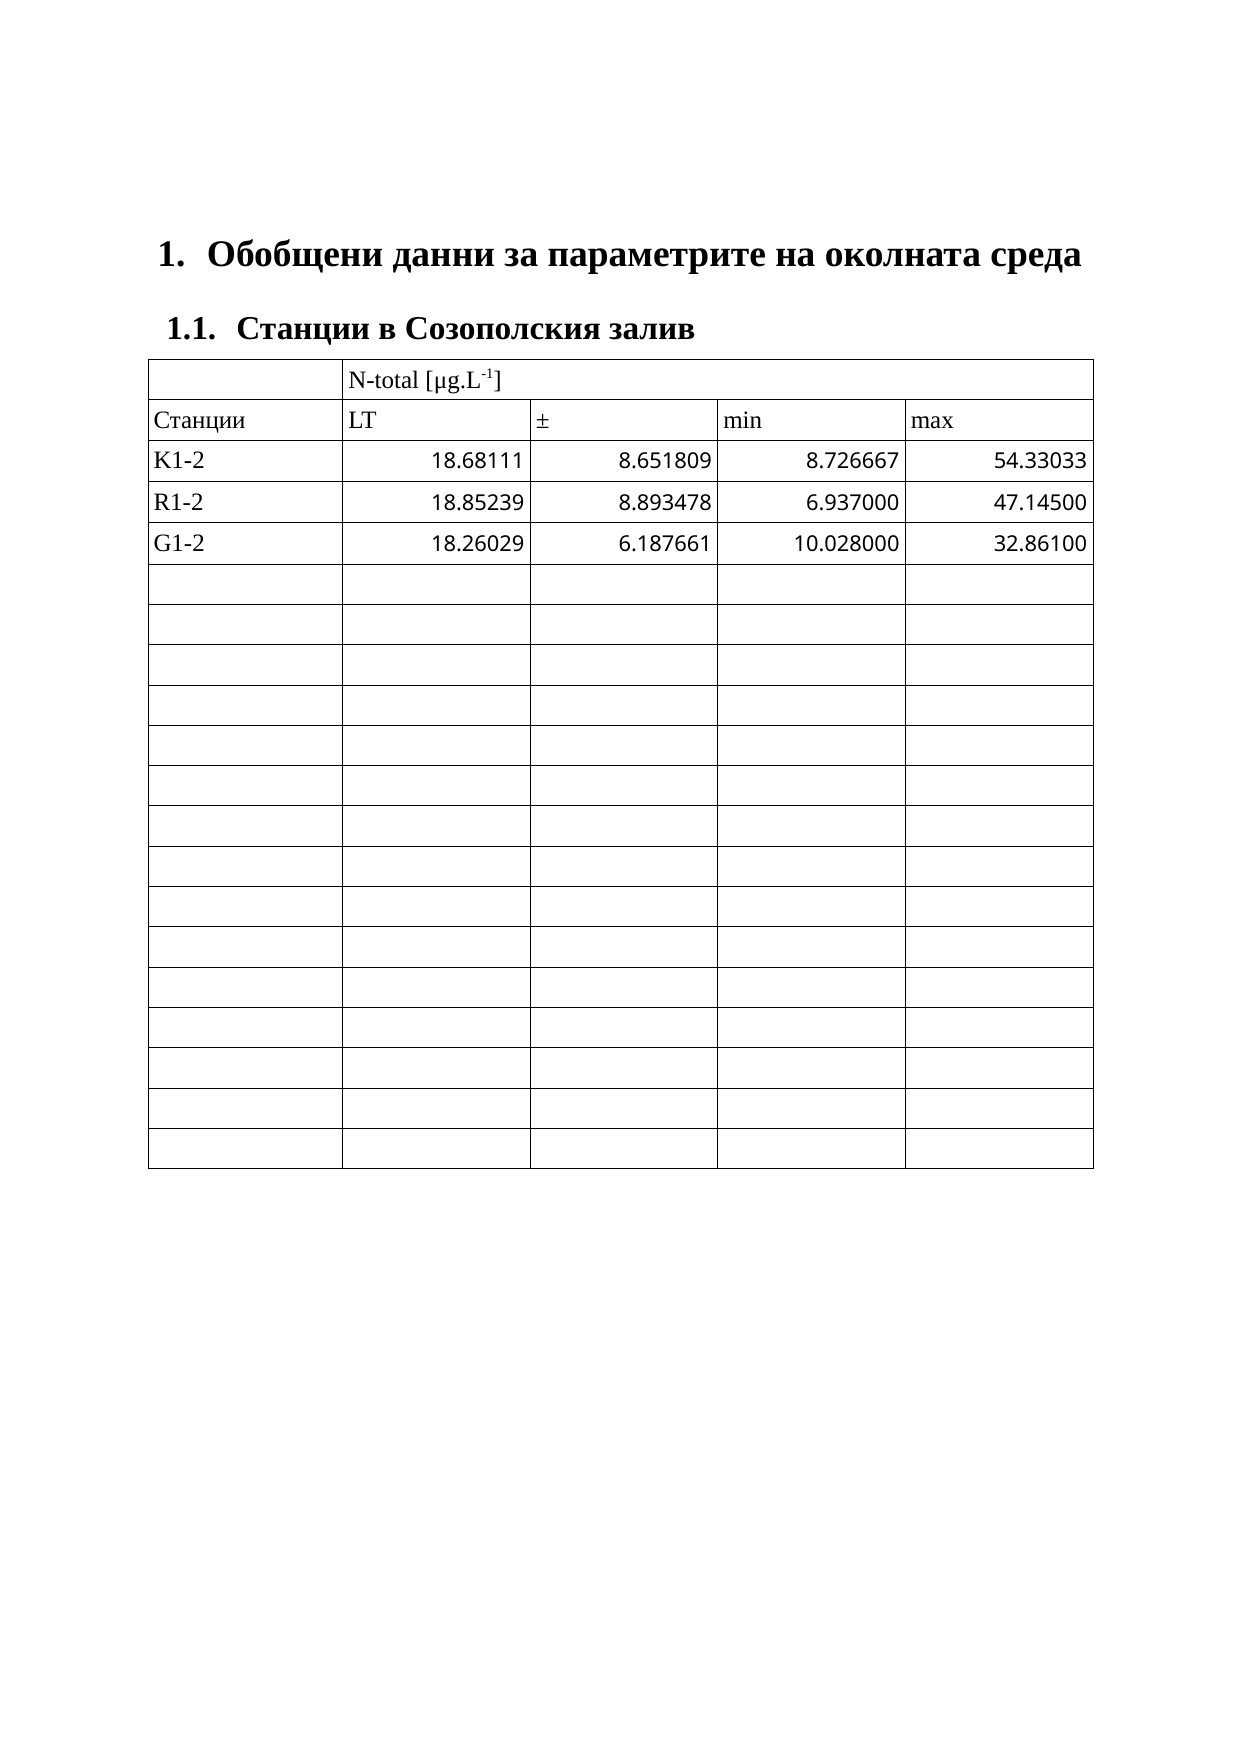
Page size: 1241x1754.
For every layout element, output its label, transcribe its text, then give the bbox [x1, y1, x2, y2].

table_cell max [906, 400, 1093, 439]
table_cell 8.726667 [718, 441, 905, 481]
table_cell 18.68111 [343, 441, 530, 481]
table_cell [531, 887, 717, 926]
table_cell [718, 968, 905, 1007]
table_cell [343, 927, 530, 967]
table_cell [149, 726, 342, 765]
table_cell R1-2 [149, 482, 342, 522]
table_cell [531, 766, 717, 805]
table_cell [531, 847, 717, 886]
table_cell [718, 605, 905, 644]
table_cell [906, 806, 1093, 846]
table_cell [343, 605, 530, 644]
table_cell [343, 686, 530, 725]
table_cell [531, 565, 717, 604]
table_cell [906, 1048, 1093, 1088]
table_cell [906, 766, 1093, 805]
table_cell [149, 1089, 342, 1128]
table_cell [906, 927, 1093, 967]
table_header N-total [μg.L-1] [343, 360, 1093, 399]
table_cell [149, 686, 342, 725]
table_cell [531, 645, 717, 684]
table_cell [906, 605, 1093, 644]
table_cell [531, 1129, 717, 1168]
table_cell [718, 1008, 905, 1047]
table_cell [343, 726, 530, 765]
table_cell [906, 1008, 1093, 1047]
table_cell Станции [149, 400, 342, 439]
table_cell 8.893478 [531, 482, 717, 522]
table_cell [343, 968, 530, 1007]
table_cell [149, 645, 342, 684]
table_cell 10.028000 [718, 523, 905, 563]
table_cell 6.187661 [531, 523, 717, 563]
table_cell [149, 847, 342, 886]
table_cell [906, 565, 1093, 604]
table_cell [718, 726, 905, 765]
table_cell [718, 686, 905, 725]
table_cell [718, 645, 905, 684]
table_cell [149, 968, 342, 1007]
table_cell LT [343, 400, 530, 439]
table_cell [906, 726, 1093, 765]
table_cell [906, 1089, 1093, 1128]
table_header [149, 360, 342, 399]
table_cell [718, 847, 905, 886]
table_cell [343, 847, 530, 886]
table_cell [531, 806, 717, 846]
table_cell [149, 927, 342, 967]
table_cell [343, 1008, 530, 1047]
subtitle Обобщени данни за параметрите на околната среда [185, 232, 1093, 275]
table_cell [343, 1048, 530, 1088]
table_cell [906, 645, 1093, 684]
table_cell [531, 605, 717, 644]
table_cell [149, 1048, 342, 1088]
table_cell 47.14500 [906, 482, 1093, 522]
table_cell [718, 887, 905, 926]
table_cell [343, 1129, 530, 1168]
table_cell K1-2 [149, 441, 342, 481]
table_cell [343, 1089, 530, 1128]
table_cell [718, 1089, 905, 1128]
table_cell min [718, 400, 905, 439]
table_cell 18.26029 [343, 523, 530, 563]
table_cell [149, 766, 342, 805]
subtitle Станции в Созополския залив [224, 308, 1093, 346]
table_cell [531, 968, 717, 1007]
table_cell [149, 1129, 342, 1168]
table_cell G1-2 [149, 523, 342, 563]
table_cell 8.651809 [531, 441, 717, 481]
table_cell [531, 1008, 717, 1047]
table_cell [906, 847, 1093, 886]
table_cell [531, 1089, 717, 1128]
table_cell ± [531, 400, 717, 439]
table_cell [531, 726, 717, 765]
table_cell [343, 887, 530, 926]
table_cell 32.86100 [906, 523, 1093, 563]
table_cell [149, 806, 342, 846]
table_cell [906, 968, 1093, 1007]
table_cell [531, 1048, 717, 1088]
table_cell [718, 565, 905, 604]
table_cell [718, 806, 905, 846]
table_cell [906, 1129, 1093, 1168]
table_cell [149, 605, 342, 644]
table_cell 54.33033 [906, 441, 1093, 481]
table_cell [343, 806, 530, 846]
table_cell 18.85239 [343, 482, 530, 522]
table_cell [718, 927, 905, 967]
table_cell [343, 565, 530, 604]
table_cell [149, 565, 342, 604]
table_cell [531, 927, 717, 967]
table_cell [906, 887, 1093, 926]
table_cell [718, 1048, 905, 1088]
table_cell [343, 766, 530, 805]
table_cell [149, 887, 342, 926]
table_cell [906, 686, 1093, 725]
table_cell 6.937000 [718, 482, 905, 522]
table_cell [718, 766, 905, 805]
table_cell [343, 645, 530, 684]
table_cell [718, 1129, 905, 1168]
table_cell [149, 1008, 342, 1047]
table_cell [531, 686, 717, 725]
